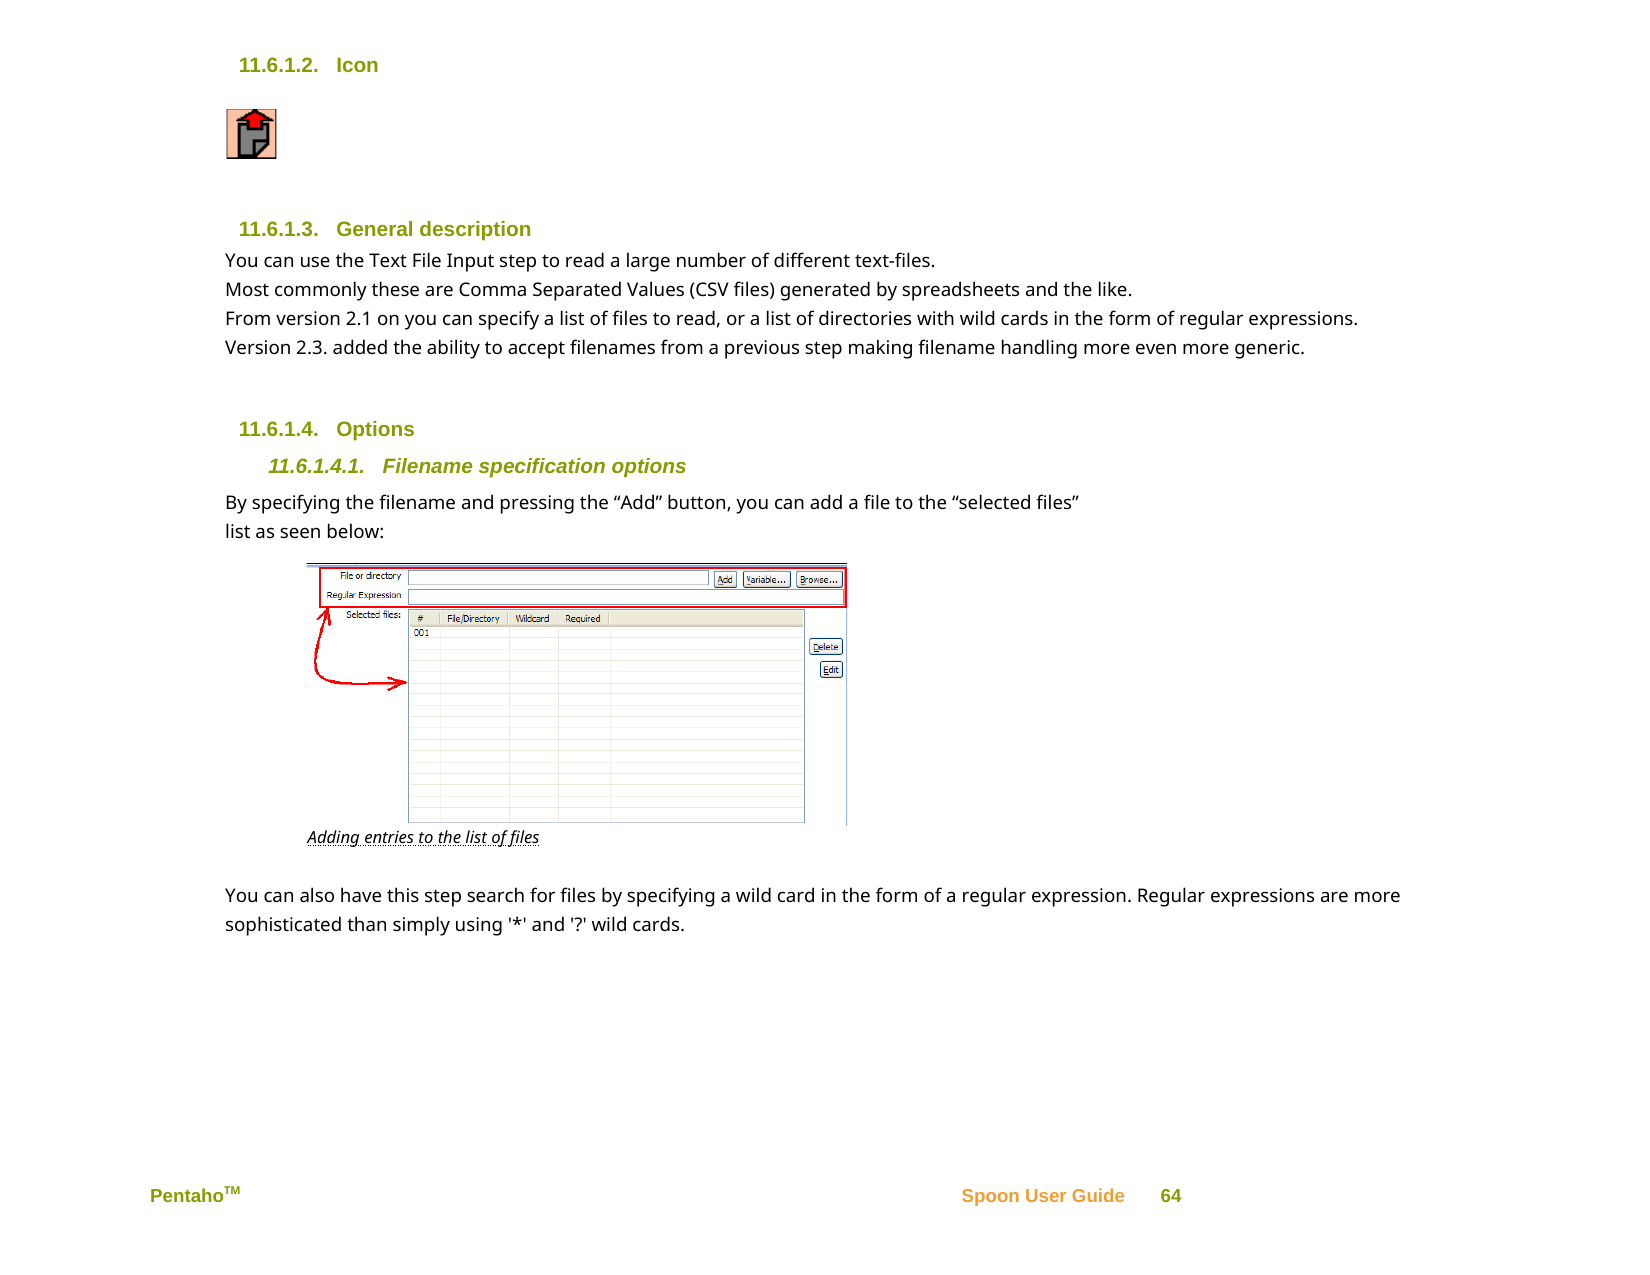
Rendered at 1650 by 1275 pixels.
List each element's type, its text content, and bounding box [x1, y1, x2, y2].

subtitle Icon [239, 45, 1500, 80]
text list as seen below: [225, 515, 1500, 544]
text Adding entries to the list of files [307, 826, 767, 848]
text You can also have this step search for files by specifying a wild card in the form of a regular expression. Regular expressions are more sophisticated than simply using '*' and '?' wild cards. [225, 879, 1500, 937]
picture [226, 109, 277, 159]
subtitle Filename specification options [268, 451, 1500, 479]
text Most commonly these are Comma Separated Values (CSV files) generated by spreadsheets and the like. [225, 273, 1500, 302]
text Version 2.3. added the ability to accept filenames from a previous step making filename handling more even more generic. [225, 332, 1500, 361]
subtitle Options [239, 409, 1500, 443]
text [225, 562, 769, 850]
text You can use the Text File Input step to read a large number of different text-files. [225, 244, 1500, 273]
text From version 2.1 on you can specify a list of files to read, or a list of directories with wild cards in the form of regular expressions. [225, 302, 1500, 332]
subtitle General description [239, 209, 1500, 243]
text By specifying the filename and pressing the “Add” button, you can add a file to the “selected files” [225, 486, 1500, 515]
